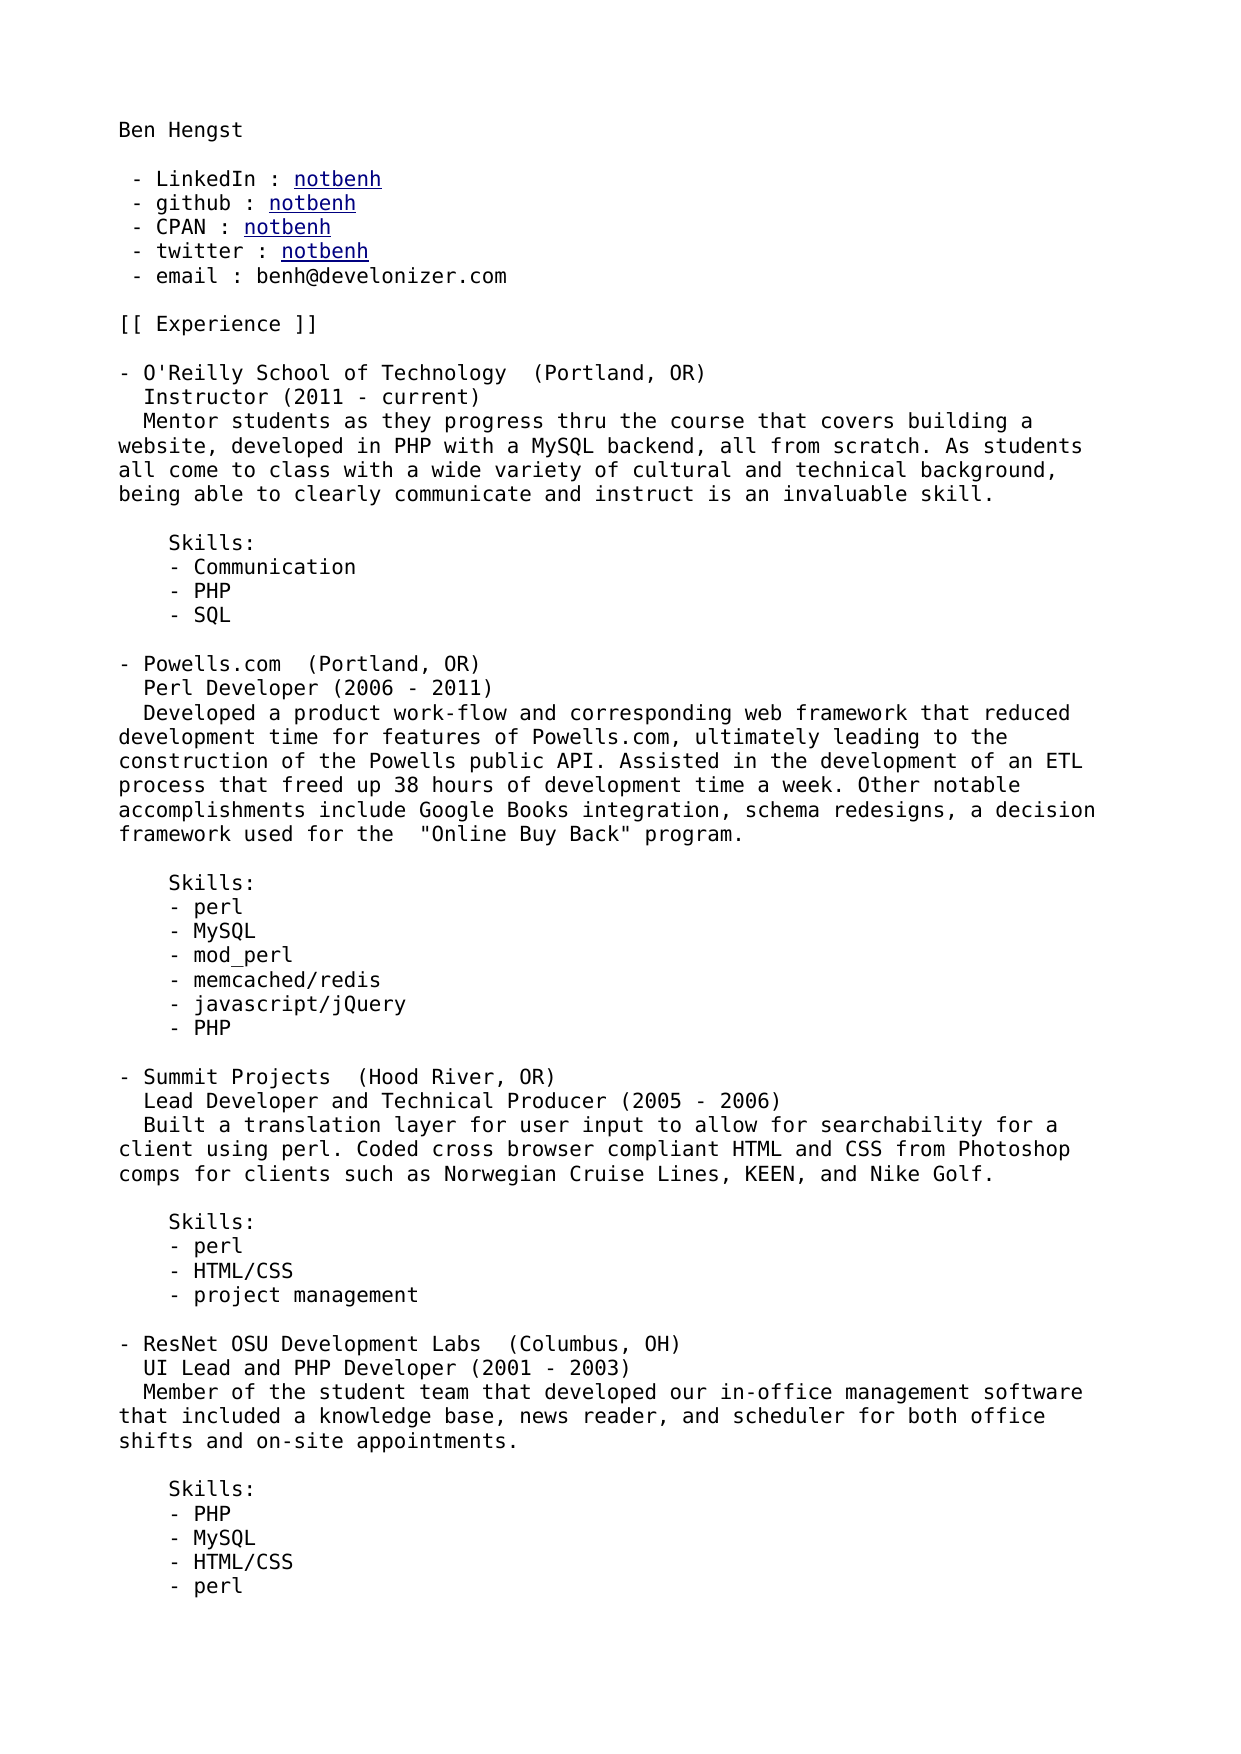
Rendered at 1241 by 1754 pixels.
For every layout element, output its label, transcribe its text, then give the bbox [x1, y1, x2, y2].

text Skills: [118, 1477, 1122, 1502]
text [[ Experience ]] [118, 312, 1122, 337]
text Member of the student team that developed our in-office management software that included a knowledge base, news reader, and scheduler for both office shifts and on-site appointments. [118, 1380, 1122, 1453]
text Mentor students as they progress thru the course that covers building a website, developed in PHP with a MySQL backend, all from scratch. As students all come to class with a wide variety of cultural and technical background, being able to clearly communicate and instruct is an invaluable skill. [118, 409, 1122, 506]
text - javascript/jQuery [118, 992, 1122, 1016]
text - PHP [118, 1016, 1122, 1040]
text - ResNet OSU Development Labs (Columbus, OH) [118, 1332, 1122, 1356]
text - Summit Projects (Hood River, OR) [118, 1065, 1122, 1089]
text - memcached/redis [118, 968, 1122, 992]
text - perl [118, 1574, 1122, 1599]
text - HTML/CSS [118, 1550, 1122, 1574]
text - perl [118, 1234, 1122, 1259]
text - Communication [118, 555, 1122, 579]
text - PHP [118, 1502, 1122, 1526]
text - project management [118, 1283, 1122, 1307]
text Lead Developer and Technical Producer (2005 - 2006) [118, 1089, 1122, 1113]
text - github : notbenh [118, 191, 1122, 215]
text Perl Developer (2006 - 2011) [118, 676, 1122, 701]
text Skills: [118, 1210, 1122, 1234]
text - twitter : notbenh [118, 239, 1122, 264]
text - HTML/CSS [118, 1259, 1122, 1283]
text - LinkedIn : notbenh [118, 167, 1122, 191]
text - mod_perl [118, 943, 1122, 968]
text - CPAN : notbenh [118, 215, 1122, 239]
text - MySQL [118, 919, 1122, 943]
text Instructor (2011 - current) [118, 385, 1122, 409]
text - PHP [118, 579, 1122, 603]
text - email : benh@develonizer.com [118, 264, 1122, 288]
text - O'Reilly School of Technology (Portland, OR) [118, 361, 1122, 385]
text - SQL [118, 603, 1122, 628]
text - perl [118, 895, 1122, 919]
text Ben Hengst [118, 118, 1122, 142]
text Developed a product work-flow and corresponding web framework that reduced development time for features of Powells.com, ultimately leading to the construction of the Powells public API. Assisted in the development of an ETL process that freed up 38 hours of development time a week. Other notable accomplishments include Google Books integration, schema redesigns, a decision framework used for the "Online Buy Back" program. [118, 701, 1122, 846]
text - MySQL [118, 1526, 1122, 1550]
text - Powells.com (Portland, OR) [118, 652, 1122, 676]
text Skills: [118, 531, 1122, 555]
text UI Lead and PHP Developer (2001 - 2003) [118, 1356, 1122, 1380]
text Built a translation layer for user input to allow for searchability for a client using perl. Coded cross browser compliant HTML and CSS from Photoshop comps for clients such as Norwegian Cruise Lines, KEEN, and Nike Golf. [118, 1113, 1122, 1186]
text Skills: [118, 871, 1122, 895]
